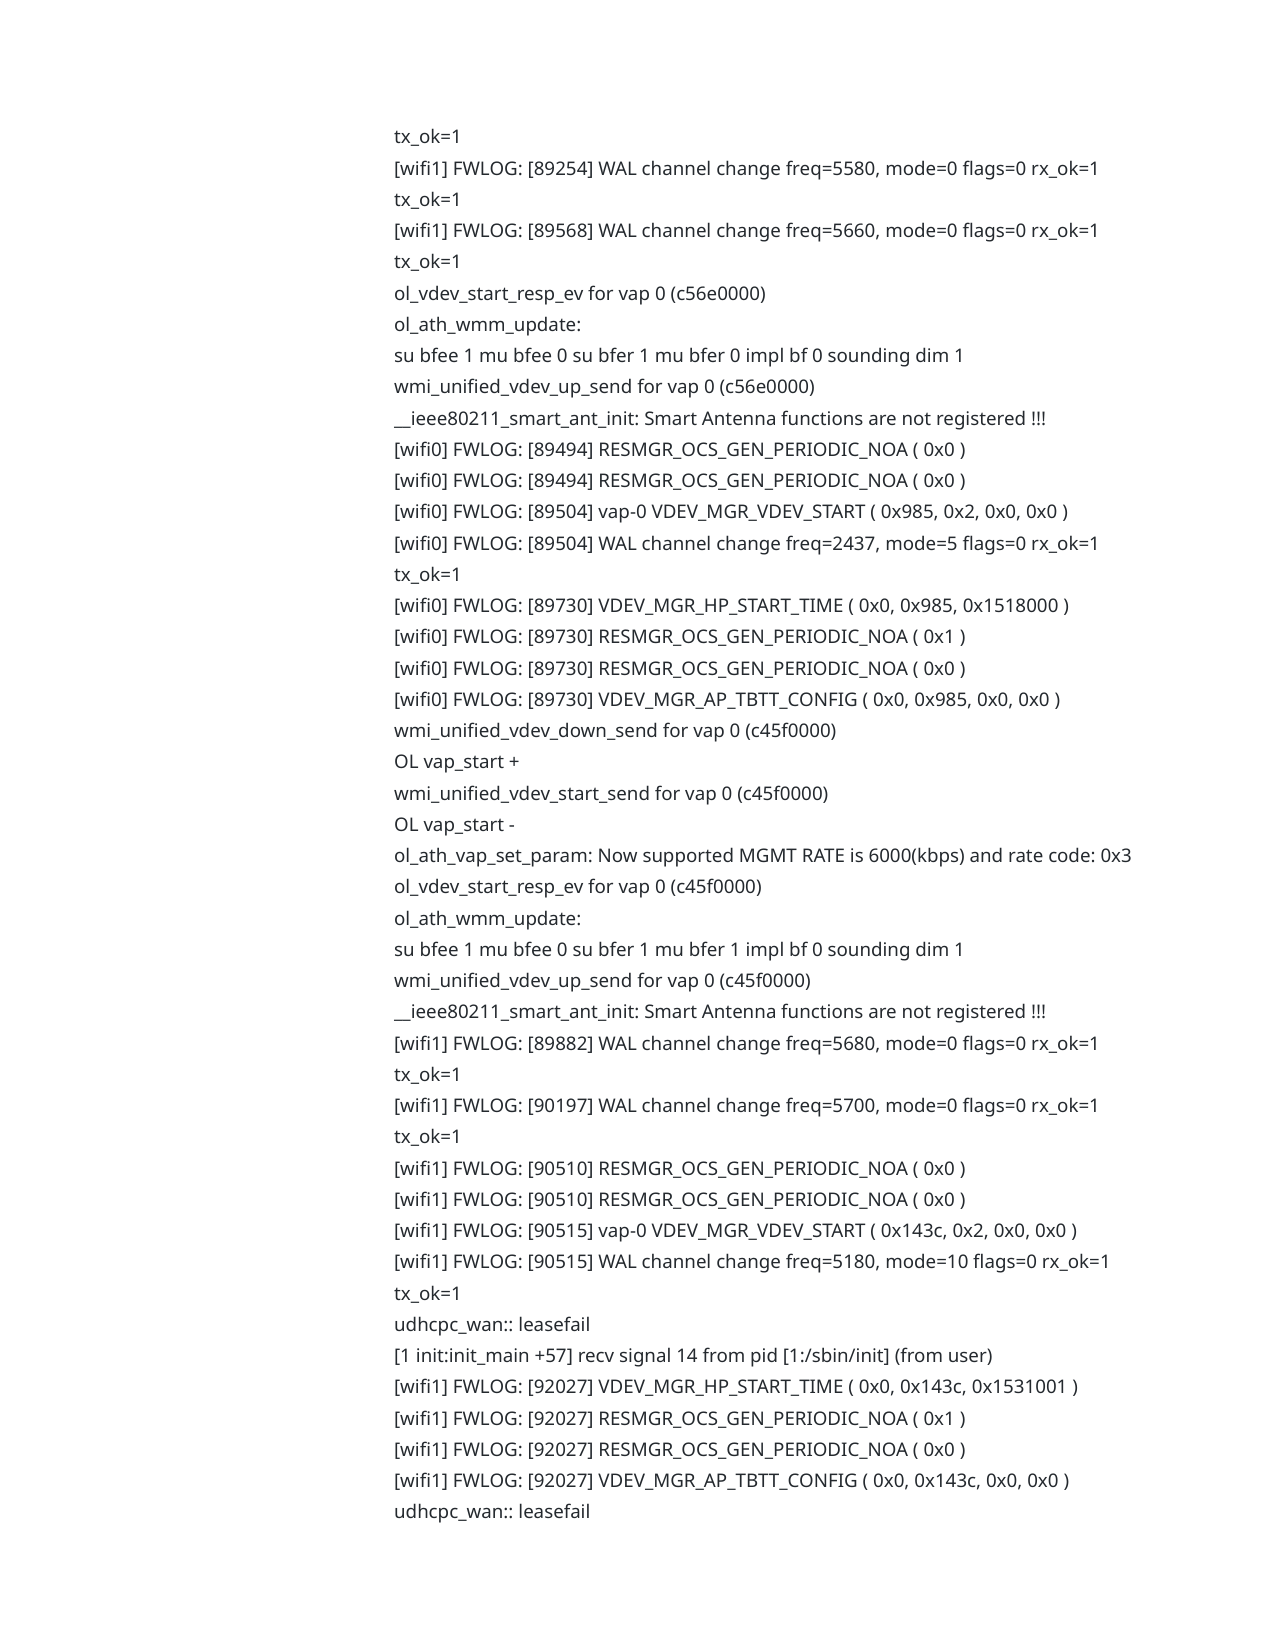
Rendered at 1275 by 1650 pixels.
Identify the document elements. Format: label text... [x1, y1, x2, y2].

table_cell ol_ath_wmm_update: [394, 306, 1157, 337]
table_cell [118, 368, 394, 399]
table_cell [118, 774, 394, 806]
table_cell [118, 1243, 394, 1306]
table_cell [118, 993, 394, 1024]
table_cell [wifi1] FWLOG: [90510] RESMGR_OCS_GEN_PERIODIC_NOA ( 0x0 ) [394, 1181, 1157, 1212]
table_cell [118, 1493, 394, 1524]
table_cell __ieee80211_smart_ant_init: Smart Antenna functions are not registered !!! [394, 399, 1157, 431]
table_cell wmi_unified_vdev_start_send for vap 0 (c45f0000) [394, 774, 1157, 806]
table_cell [118, 118, 394, 149]
table_cell [wifi1] FWLOG: [90515] vap-0 VDEV_MGR_VDEV_START ( 0x143c, 0x2, 0x0, 0x0 ) [394, 1212, 1157, 1243]
table_cell [118, 743, 394, 774]
table_cell [wifi1] FWLOG: [90197] WAL channel change freq=5700, mode=0 flags=0 rx_ok=1 tx_ok=1 [394, 1087, 1157, 1149]
table_cell [118, 493, 394, 524]
table_cell [wifi1] FWLOG: [90515] WAL channel change freq=5180, mode=10 flags=0 rx_ok=1 tx_ok=1 [394, 1243, 1157, 1306]
table_cell [wifi0] FWLOG: [89730] VDEV_MGR_AP_TBTT_CONFIG ( 0x0, 0x985, 0x0, 0x0 ) [394, 681, 1157, 712]
table_cell [wifi1] FWLOG: [92027] RESMGR_OCS_GEN_PERIODIC_NOA ( 0x0 ) [394, 1431, 1157, 1462]
table_cell [wifi1] FWLOG: [89254] WAL channel change freq=5580, mode=0 flags=0 rx_ok=1 tx_ok=1 [394, 149, 1157, 212]
table_cell [wifi0] FWLOG: [89730] RESMGR_OCS_GEN_PERIODIC_NOA ( 0x0 ) [394, 649, 1157, 681]
table_cell [wifi0] FWLOG: [89504] WAL channel change freq=2437, mode=5 flags=0 rx_ok=1 tx_ok=1 [394, 524, 1157, 587]
table_cell [wifi1] FWLOG: [92027] RESMGR_OCS_GEN_PERIODIC_NOA ( 0x1 ) [394, 1399, 1157, 1431]
table_cell [118, 618, 394, 649]
table_cell [118, 524, 394, 587]
table_cell [118, 868, 394, 899]
table_cell [118, 587, 394, 618]
table_cell [wifi1] FWLOG: [89568] WAL channel change freq=5660, mode=0 flags=0 rx_ok=1 tx_ok=1 [394, 212, 1157, 274]
table_cell [wifi1] FWLOG: [90510] RESMGR_OCS_GEN_PERIODIC_NOA ( 0x0 ) [394, 1149, 1157, 1181]
table_cell OL vap_start + [394, 743, 1157, 774]
table_cell [118, 431, 394, 462]
table_cell [wifi0] FWLOG: [89730] VDEV_MGR_HP_START_TIME ( 0x0, 0x985, 0x1518000 ) [394, 587, 1157, 618]
table_cell __ieee80211_smart_ant_init: Smart Antenna functions are not registered !!! [394, 993, 1157, 1024]
table_cell [118, 399, 394, 431]
table_cell [118, 1306, 394, 1337]
table_cell ol_ath_vap_set_param: Now supported MGMT RATE is 6000(kbps) and rate code: 0x3 [394, 837, 1157, 868]
table_cell [118, 1181, 394, 1212]
table_cell udhcpc_wan:: leasefail [394, 1306, 1157, 1337]
table_cell [118, 1368, 394, 1399]
table_cell [118, 649, 394, 681]
table_cell [1 init:init_main +57] recv signal 14 from pid [1:/sbin/init] (from user) [394, 1337, 1157, 1368]
table_cell [wifi1] FWLOG: [89882] WAL channel change freq=5680, mode=0 flags=0 rx_ok=1 tx_ok=1 [394, 1024, 1157, 1087]
table_cell [118, 1024, 394, 1087]
table_cell udhcpc_wan:: leasefail [394, 1493, 1157, 1524]
table_cell [wifi0] FWLOG: [89730] RESMGR_OCS_GEN_PERIODIC_NOA ( 0x1 ) [394, 618, 1157, 649]
table_cell [118, 149, 394, 212]
table_cell [wifi1] FWLOG: [92027] VDEV_MGR_AP_TBTT_CONFIG ( 0x0, 0x143c, 0x0, 0x0 ) [394, 1462, 1157, 1493]
table_cell wmi_unified_vdev_up_send for vap 0 (c56e0000) [394, 368, 1157, 399]
table_cell wmi_unified_vdev_down_send for vap 0 (c45f0000) [394, 712, 1157, 743]
table_cell [118, 1212, 394, 1243]
table_cell [wifi0] FWLOG: [89494] RESMGR_OCS_GEN_PERIODIC_NOA ( 0x0 ) [394, 462, 1157, 493]
table_cell [118, 681, 394, 712]
table_cell [118, 837, 394, 868]
table_cell [118, 899, 394, 931]
table_cell [118, 1087, 394, 1149]
table_cell wmi_unified_vdev_up_send for vap 0 (c45f0000) [394, 962, 1157, 993]
table_cell [118, 1149, 394, 1181]
table_cell su bfee 1 mu bfee 0 su bfer 1 mu bfer 0 impl bf 0 sounding dim 1 [394, 337, 1157, 368]
table_cell [118, 306, 394, 337]
table_cell ol_ath_wmm_update: [394, 899, 1157, 931]
table_cell tx_ok=1 [394, 118, 1157, 149]
table_cell [118, 212, 394, 274]
table_cell [118, 274, 394, 306]
table_cell OL vap_start - [394, 806, 1157, 837]
table_cell [118, 1399, 394, 1431]
table_cell [wifi0] FWLOG: [89504] vap-0 VDEV_MGR_VDEV_START ( 0x985, 0x2, 0x0, 0x0 ) [394, 493, 1157, 524]
table_cell [118, 1337, 394, 1368]
table_cell [118, 962, 394, 993]
table_cell [wifi0] FWLOG: [89494] RESMGR_OCS_GEN_PERIODIC_NOA ( 0x0 ) [394, 431, 1157, 462]
table_cell [118, 1431, 394, 1462]
table_cell [wifi1] FWLOG: [92027] VDEV_MGR_HP_START_TIME ( 0x0, 0x143c, 0x1531001 ) [394, 1368, 1157, 1399]
table_cell [118, 931, 394, 962]
table_cell ol_vdev_start_resp_ev for vap 0 (c56e0000) [394, 274, 1157, 306]
table_cell [118, 337, 394, 368]
table_cell su bfee 1 mu bfee 0 su bfer 1 mu bfer 1 impl bf 0 sounding dim 1 [394, 931, 1157, 962]
table_cell [118, 462, 394, 493]
table_cell [118, 1462, 394, 1493]
table_cell [118, 806, 394, 837]
table_cell [118, 712, 394, 743]
table_cell ol_vdev_start_resp_ev for vap 0 (c45f0000) [394, 868, 1157, 899]
